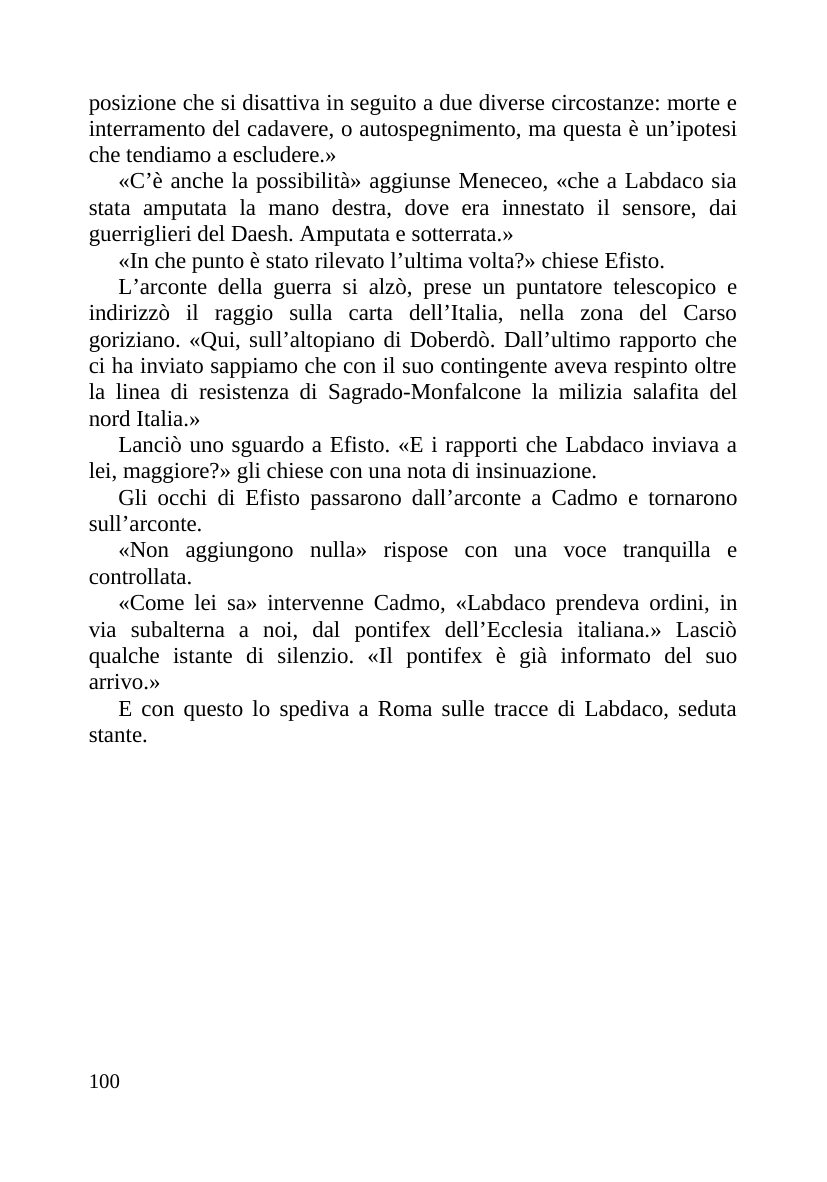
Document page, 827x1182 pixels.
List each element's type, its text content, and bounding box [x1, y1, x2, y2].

text «C’è anche la possibilità» aggiunse Meneceo, «che a Labdaco sia stata amputata la mano destra, dove era innestato il sensore, dai guerriglieri del Daesh. Amputata e sotterrata.» [88, 168, 738, 247]
text posizione che si disattiva in seguito a due diverse circostanze: morte e interramento del cadavere, o autospegnimento, ma questa è un’ipotesi che tendiamo a escludere.» [88, 88, 738, 168]
text Lanciò uno sguardo a Efisto. «E i rapporti che Labdaco inviava a lei, maggiore?» gli chiese con una nota di insinuazione. [88, 431, 738, 484]
text «Non aggiungono nulla» rispose con una voce tranquilla e controllata. [88, 537, 738, 589]
text Gli occhi di Efisto passarono dall’arconte a Cadmo e tornarono sull’arconte. [88, 484, 738, 537]
text «Come lei sa» intervenne Cadmo, «Labdaco prendeva ordini, in via subalterna a noi, dal pontifex dell’Ecclesia italiana.» Lasciò qualche istante di silenzio. «Il pontifex è già informato del suo arrivo.» [88, 589, 738, 695]
text E con questo lo spediva a Roma sulle tracce di Labdaco, seduta stante. [88, 695, 738, 747]
text «In che punto è stato rilevato l’ultima volta?» chiese Efisto. [88, 247, 738, 273]
text L’arconte della guerra si alzò, prese un puntatore telescopico e indirizzò il raggio sulla carta dell’Italia, nella zona del Carso goriziano. «Qui, sull’altopiano di Doberdò. Dall’ultimo rapporto che ci ha inviato sappiamo che con il suo contingente aveva respinto oltre la linea di resistenza di Sagrado-Monfalcone la milizia salafita del nord Italia.» [88, 273, 738, 431]
